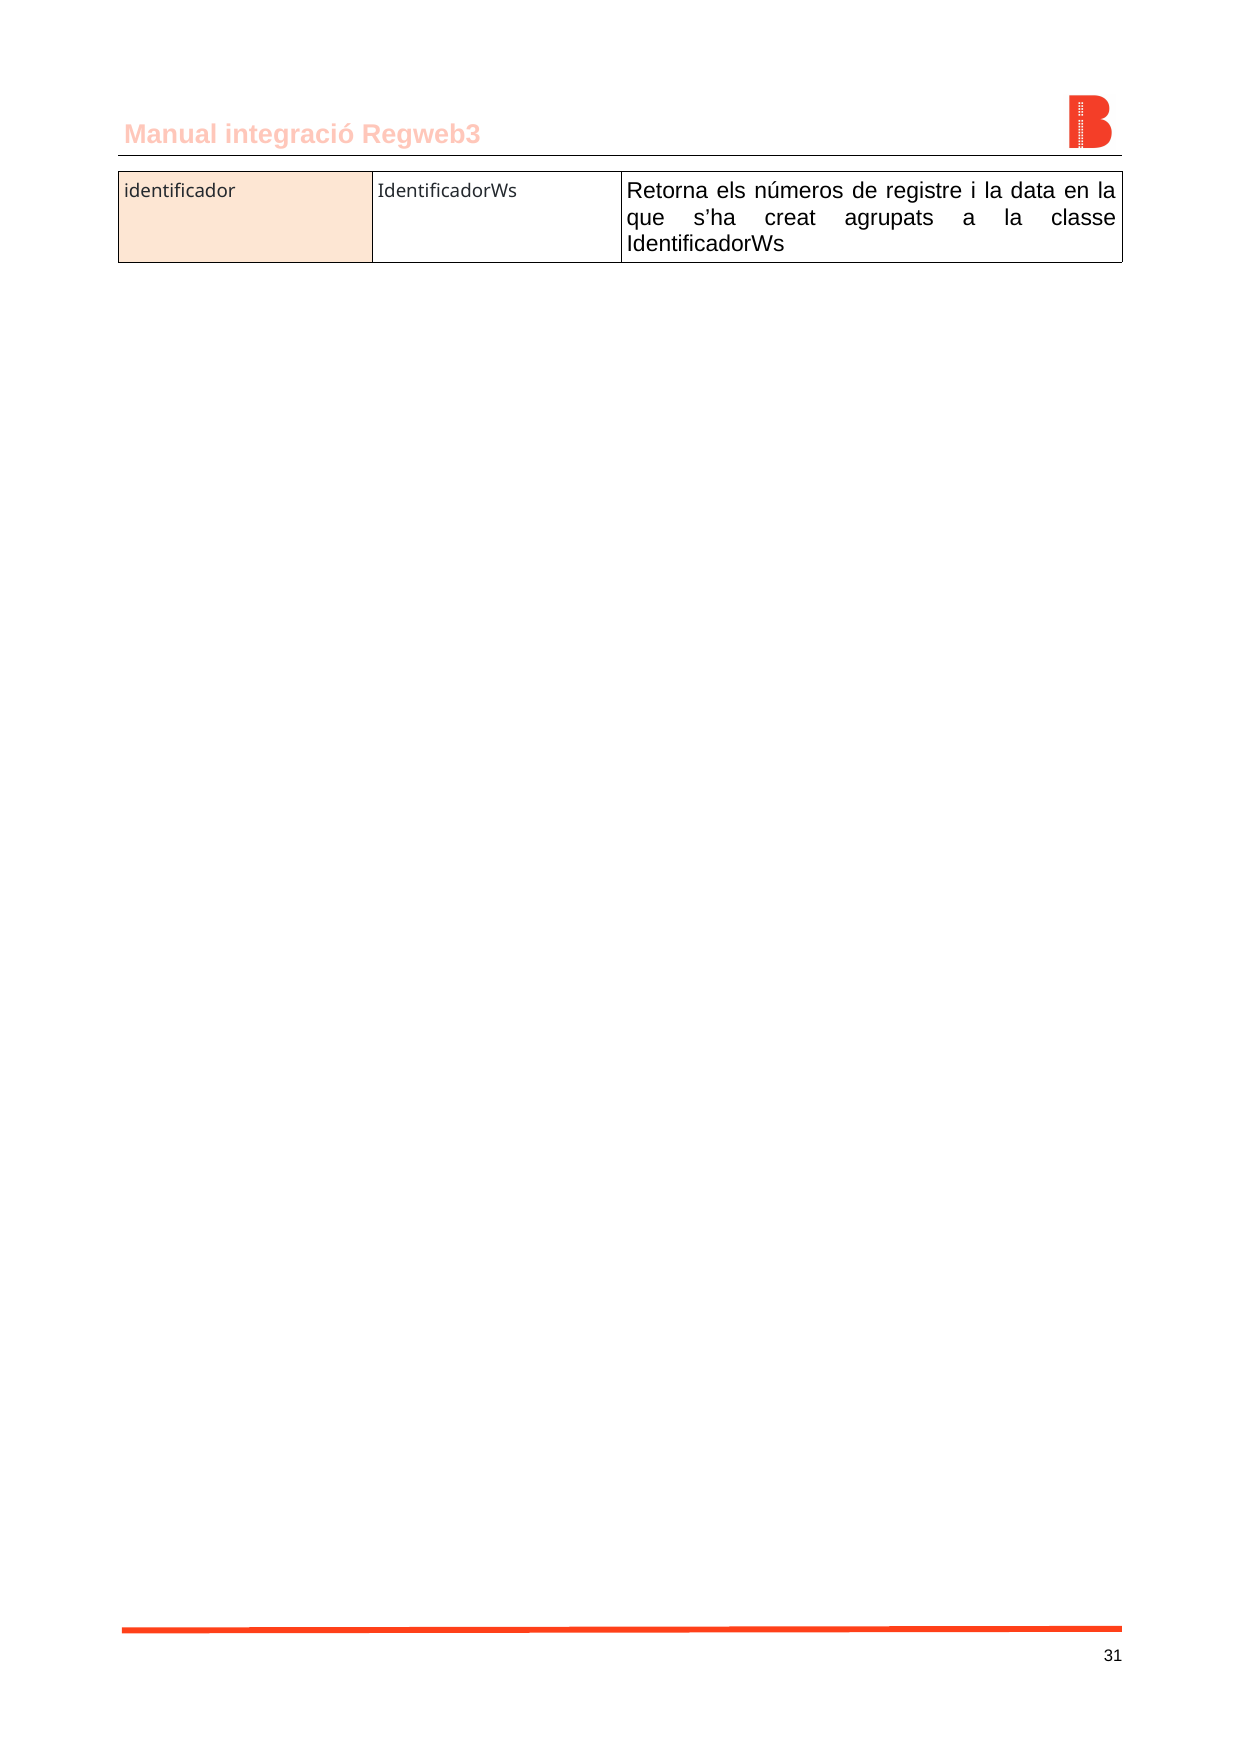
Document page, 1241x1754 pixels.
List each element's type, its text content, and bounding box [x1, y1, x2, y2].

table_cell identificador [119, 172, 372, 262]
table_cell Retorna els números de registre i la data en la que s’ha creat agrupats a la classe IdentificadorWs [622, 172, 1122, 262]
picture [1063, 94, 1117, 150]
table_cell IdentificadorWs [373, 172, 621, 262]
